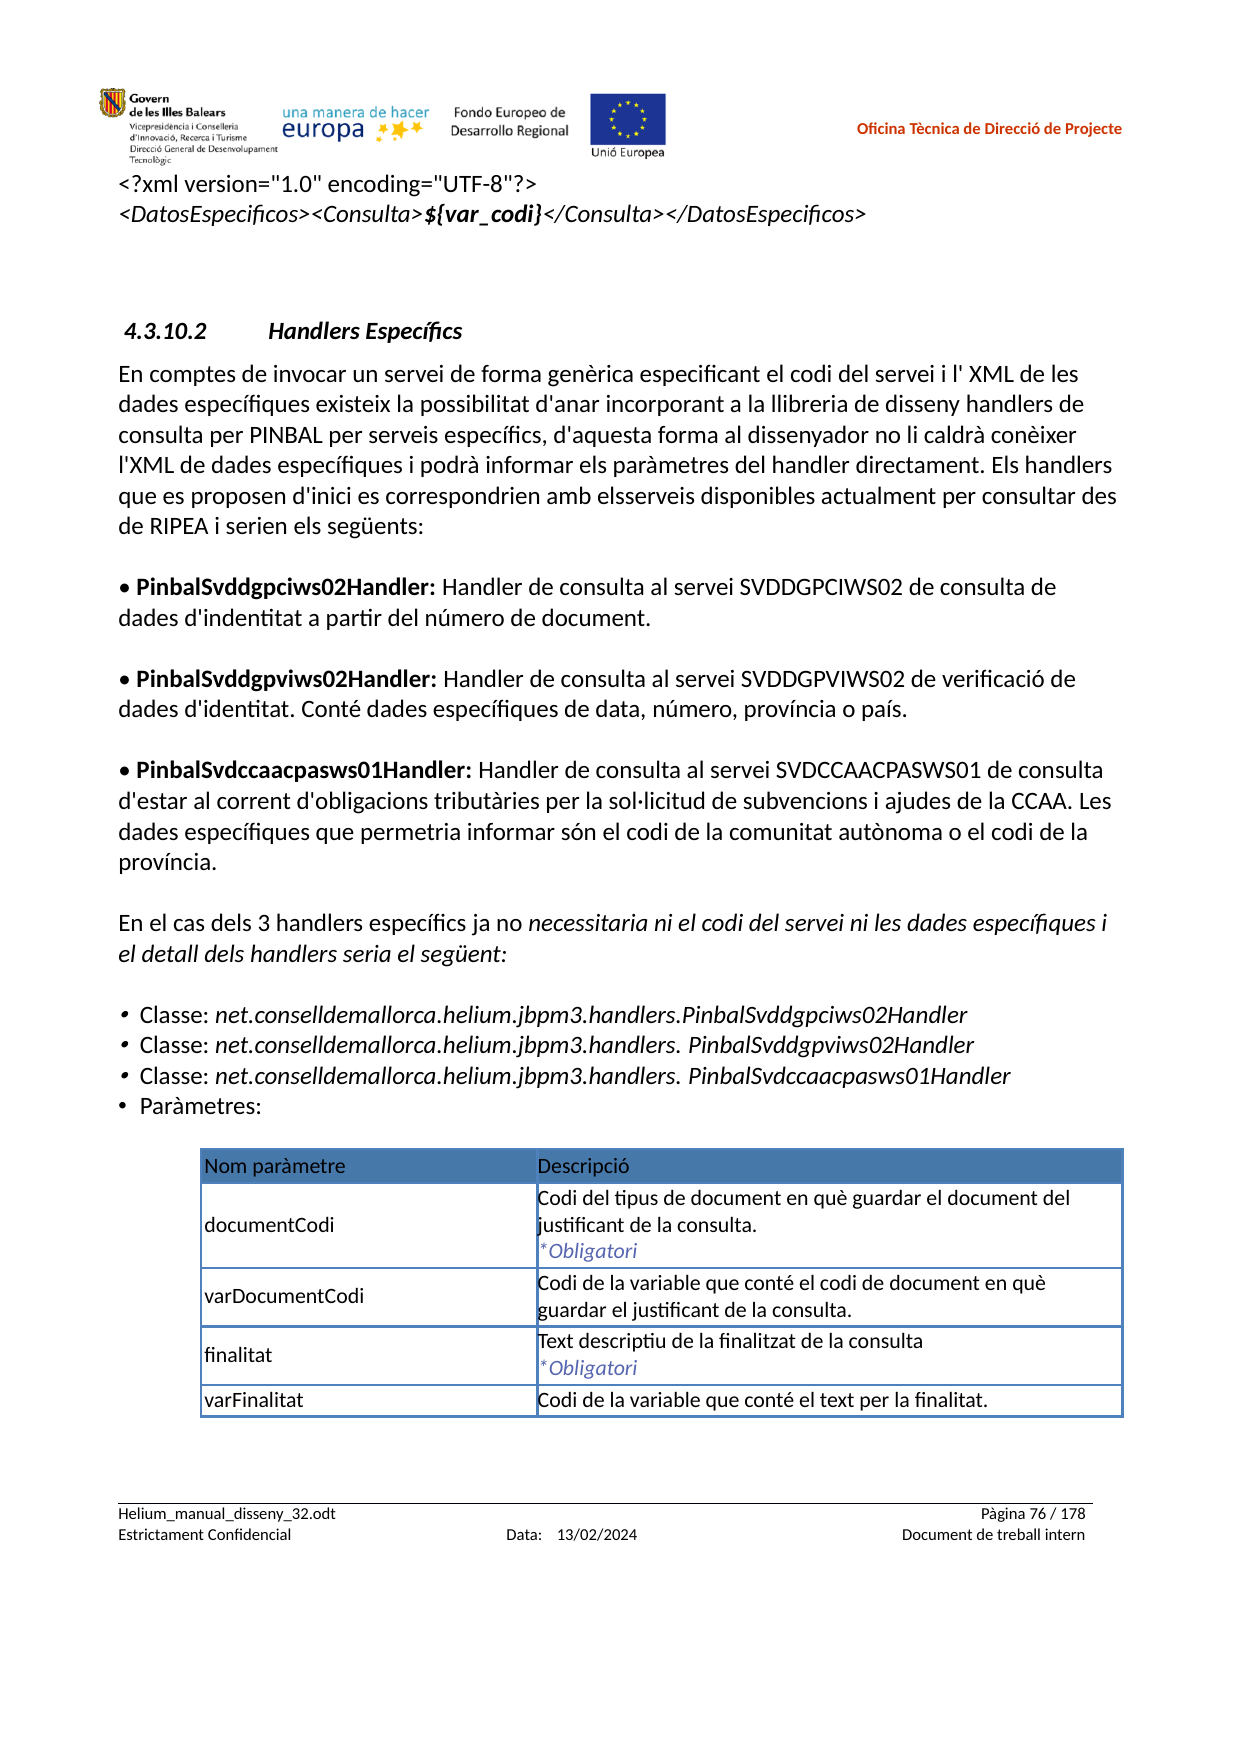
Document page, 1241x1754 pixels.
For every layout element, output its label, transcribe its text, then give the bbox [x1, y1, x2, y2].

table_cell varDocumentCodi [202, 1269, 536, 1325]
text En el cas dels 3 handlers específics ja no necessitaria ni el codi del servei ni les dades específiques i el detall dels handlers seria el següent: [118, 907, 1122, 968]
text • Paràmetres: [118, 1090, 1122, 1121]
table_cell documentCodi [202, 1184, 536, 1267]
table_header Nom paràmetre [202, 1150, 536, 1182]
table_cell Text descriptiu de la finalitzat de la consulta *Obligatori [539, 1328, 1121, 1384]
table_cell varFinalitat [202, 1386, 536, 1415]
text • Classe: net.conselldemallorca.helium.jbpm3.handlers.PinbalSvddgpciws02Handler [118, 999, 1122, 1029]
text En comptes de invocar un servei de forma genèrica especificant el codi del servei i l' XML de les dades específiques existeix la possibilitat d'anar incorporant a la llibreria de disseny handlers de consulta per PINBAL per serveis específics, d'aquesta forma al dissenyador no li caldrà conèixer l'XML de dades específiques i podrà informar els paràmetres del handler directament. Els handlers que es proposen d'inici es correspondrien amb elsserveis disponibles actualment per consultar des de RIPEA i serien els següents: [118, 358, 1122, 541]
subtitle Handlers Específics [118, 315, 1122, 345]
text • PinbalSvddgpciws02Handler: Handler de consulta al servei SVDDGPCIWS02 de consulta de dades d'indentitat a partir del número de document. [118, 571, 1122, 632]
picture [99, 87, 668, 166]
text • PinbalSvddgpviws02Handler: Handler de consulta al servei SVDDGPVIWS02 de verificació de dades d'identitat. Conté dades específiques de data, número, província o país. [118, 663, 1122, 724]
text <DatosEspecificos><Consulta>${var_codi}</Consulta></DatosEspecificos> [118, 198, 1122, 229]
table_header Descripció [539, 1150, 1121, 1182]
text <?xml version="1.0" encoding="UTF-8"?> [118, 168, 1122, 198]
table_cell Codi de la variable que conté el text per la finalitat. [539, 1386, 1121, 1415]
text • PinbalSvdccaacpasws01Handler: Handler de consulta al servei SVDCCAACPASWS01 de consulta d'estar al corrent d'obligacions tributàries per la sol·licitud de subvencions i ajudes de la CCAA. Les dades específiques que permetria informar són el codi de la comunitat autònoma o el codi de la província. [118, 754, 1122, 877]
table_cell Codi de la variable que conté el codi de document en què guardar el justificant de la consulta. [539, 1269, 1121, 1325]
table_cell finalitat [202, 1328, 536, 1384]
text • Classe: net.conselldemallorca.helium.jbpm3.handlers. PinbalSvdccaacpasws01Handler [118, 1060, 1122, 1090]
table_cell Codi del tipus de document en què guardar el document del justificant de la consulta. *Obligatori [539, 1184, 1121, 1267]
text • Classe: net.conselldemallorca.helium.jbpm3.handlers. PinbalSvddgpviws02Handler [118, 1029, 1122, 1060]
